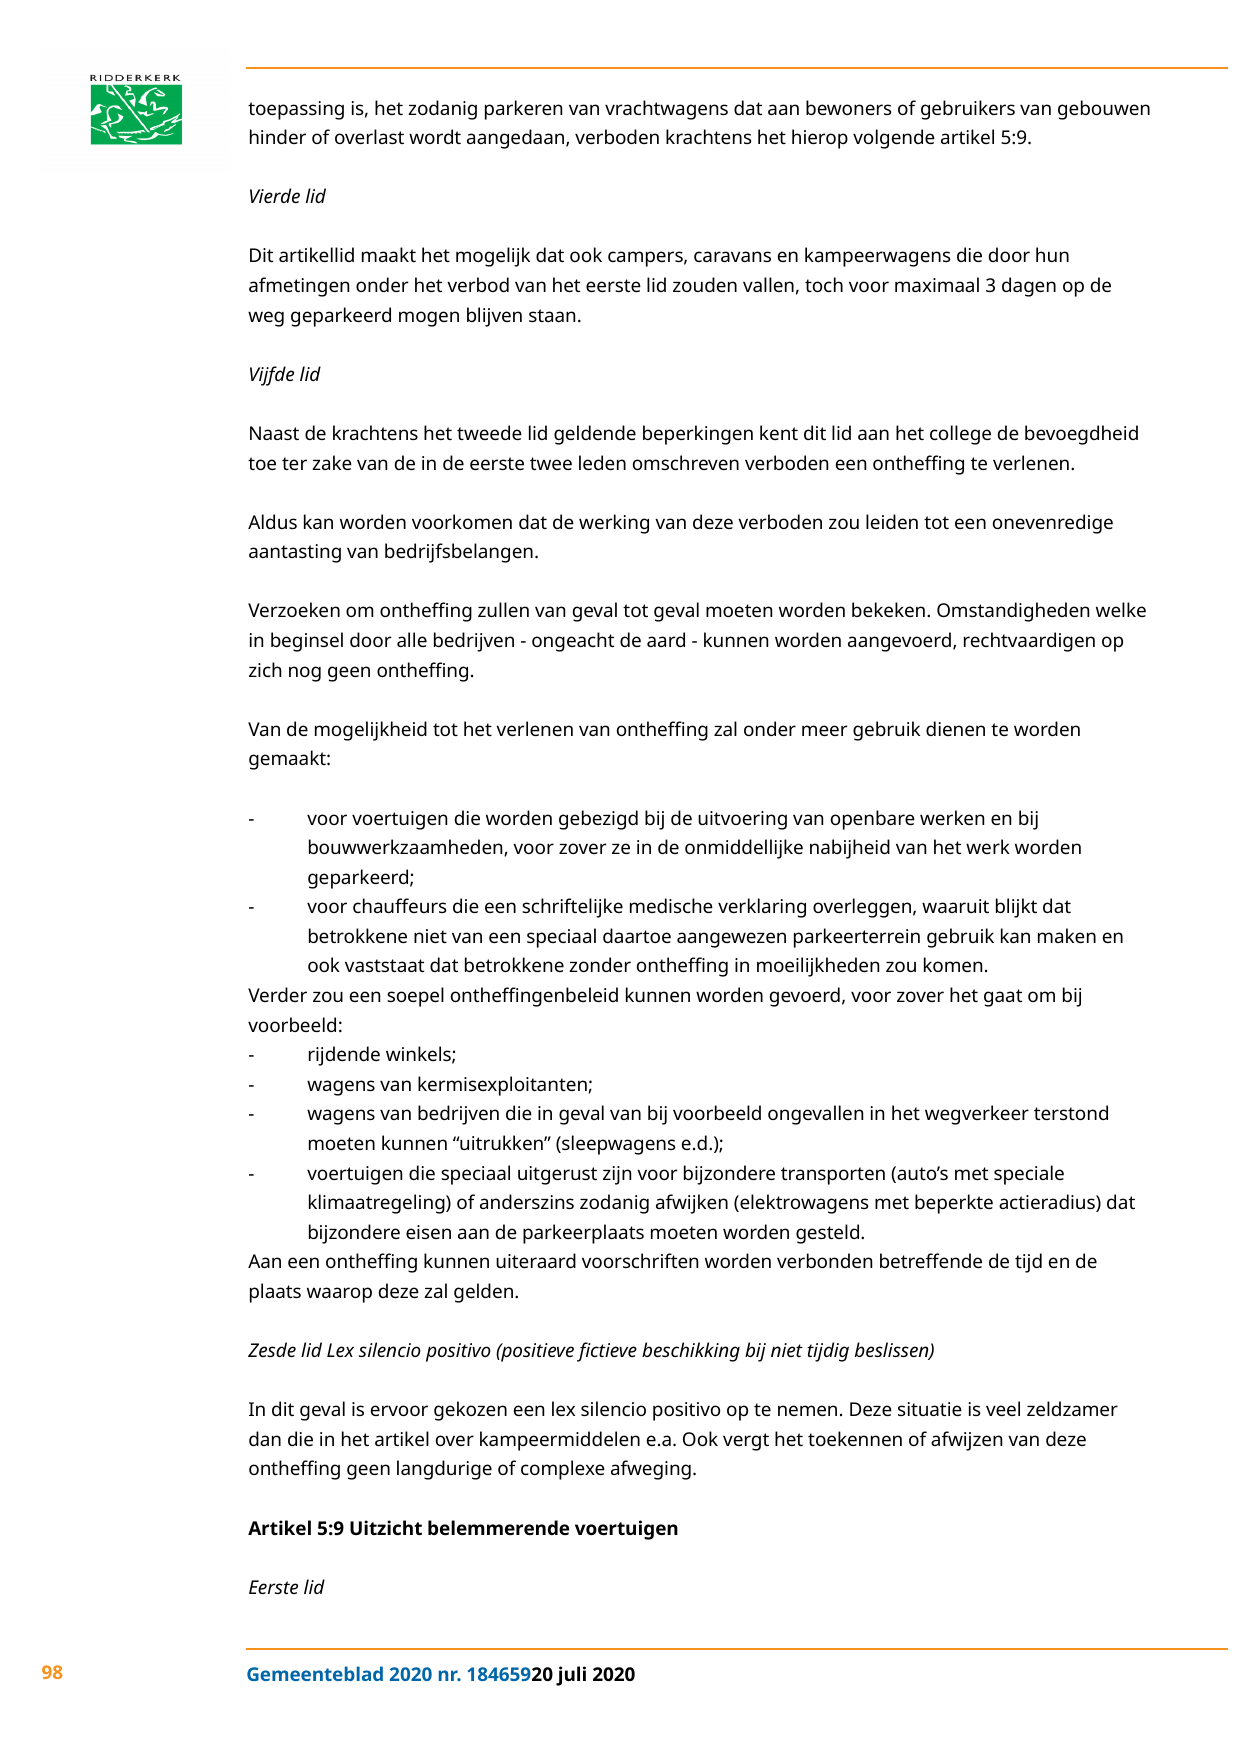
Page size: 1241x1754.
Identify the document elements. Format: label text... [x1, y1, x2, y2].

text Vijfde lid [248, 361, 1152, 387]
text Zesde lid Lex silencio positivo (positieve fictieve beschikking bij niet tijdig beslissen) [248, 1337, 1152, 1363]
text Van de mogelijkheid tot het verlenen van ontheffing zal onder meer gebruik dienen te worden gemaakt: [248, 716, 1152, 771]
picture [41, 47, 231, 172]
list voor voertuigen die worden gebezigd bij de uitvoering van openbare werken en bij bouwwerkzaamheden, voor zover ze in de onmiddellijke nabijheid van het werk worden geparkeerd; [248, 805, 1152, 890]
text In dit geval is ervoor gekozen een lex silencio positivo op te nemen. Deze situatie is veel zeldzamer dan die in het artikel over kampeermiddelen e.a. Ook vergt het toekennen of afwijzen van deze ontheffing geen langdurige of complexe afweging. [248, 1396, 1152, 1481]
text Eerste lid [248, 1574, 1152, 1600]
text Verzoeken om ontheffing zullen van geval tot geval moeten worden bekeken. Omstandigheden welke in beginsel door alle bedrijven - ongeacht de aard - kunnen worden aangevoerd, rechtvaardigen op zich nog geen ontheffing. [248, 598, 1152, 683]
text Verder zou een soepel ontheffingenbeleid kunnen worden gevoerd, voor zover het gaat om bij voorbeeld: [248, 982, 1152, 1038]
text Naast de krachtens het tweede lid geldende beperkingen kent dit lid aan het college de bevoegdheid toe ter zake van de in de eerste twee leden omschreven verboden een ontheffing te verlenen. [248, 420, 1152, 476]
list wagens van bedrijven die in geval van bij voorbeeld ongevallen in het wegverkeer terstond moeten kunnen “uitrukken” (sleepwagens e.d.); [248, 1101, 1152, 1156]
list rijdende winkels; [248, 1041, 1152, 1067]
text Dit artikellid maakt het mogelijk dat ook campers, caravans en kampeerwagens die door hun afmetingen onder het verbod van het eerste lid zouden vallen, toch voor maximaal 3 dagen op de weg geparkeerd mogen blijven staan. [248, 243, 1152, 328]
list wagens van kermisexploitanten; [248, 1071, 1152, 1097]
text Artikel 5:9 Uitzicht belemmerende voertuigen [248, 1515, 1152, 1541]
text toepassing is, het zodanig parkeren van vrachtwagens dat aan bewoners of gebruikers van gebouwen hinder of overlast wordt aangedaan, verboden krachtens het hierop volgende artikel 5:9. [248, 95, 1152, 150]
list voertuigen die speciaal uitgerust zijn voor bijzondere transporten (auto’s met speciale klimaatregeling) of anderszins zodanig afwijken (elektrowagens met beperkte actieradius) dat bijzondere eisen aan de parkeerplaats moeten worden gesteld. [248, 1160, 1152, 1245]
text Aan een ontheffing kunnen uiteraard voorschriften worden verbonden betreffende de tijd en de plaats waarop deze zal gelden. [248, 1248, 1152, 1304]
list voor chauffeurs die een schriftelijke medische verklaring overleggen, waaruit blijkt dat betrokkene niet van een speciaal daartoe aangewezen parkeerterrein gebruik kan maken en ook vaststaat dat betrokkene zonder ontheffing in moeilijkheden zou komen. [248, 893, 1152, 978]
text Vierde lid [248, 183, 1152, 209]
text Aldus kan worden voorkomen dat de werking van deze verboden zou leiden tot een onevenredige aantasting van bedrijfsbelangen. [248, 509, 1152, 564]
